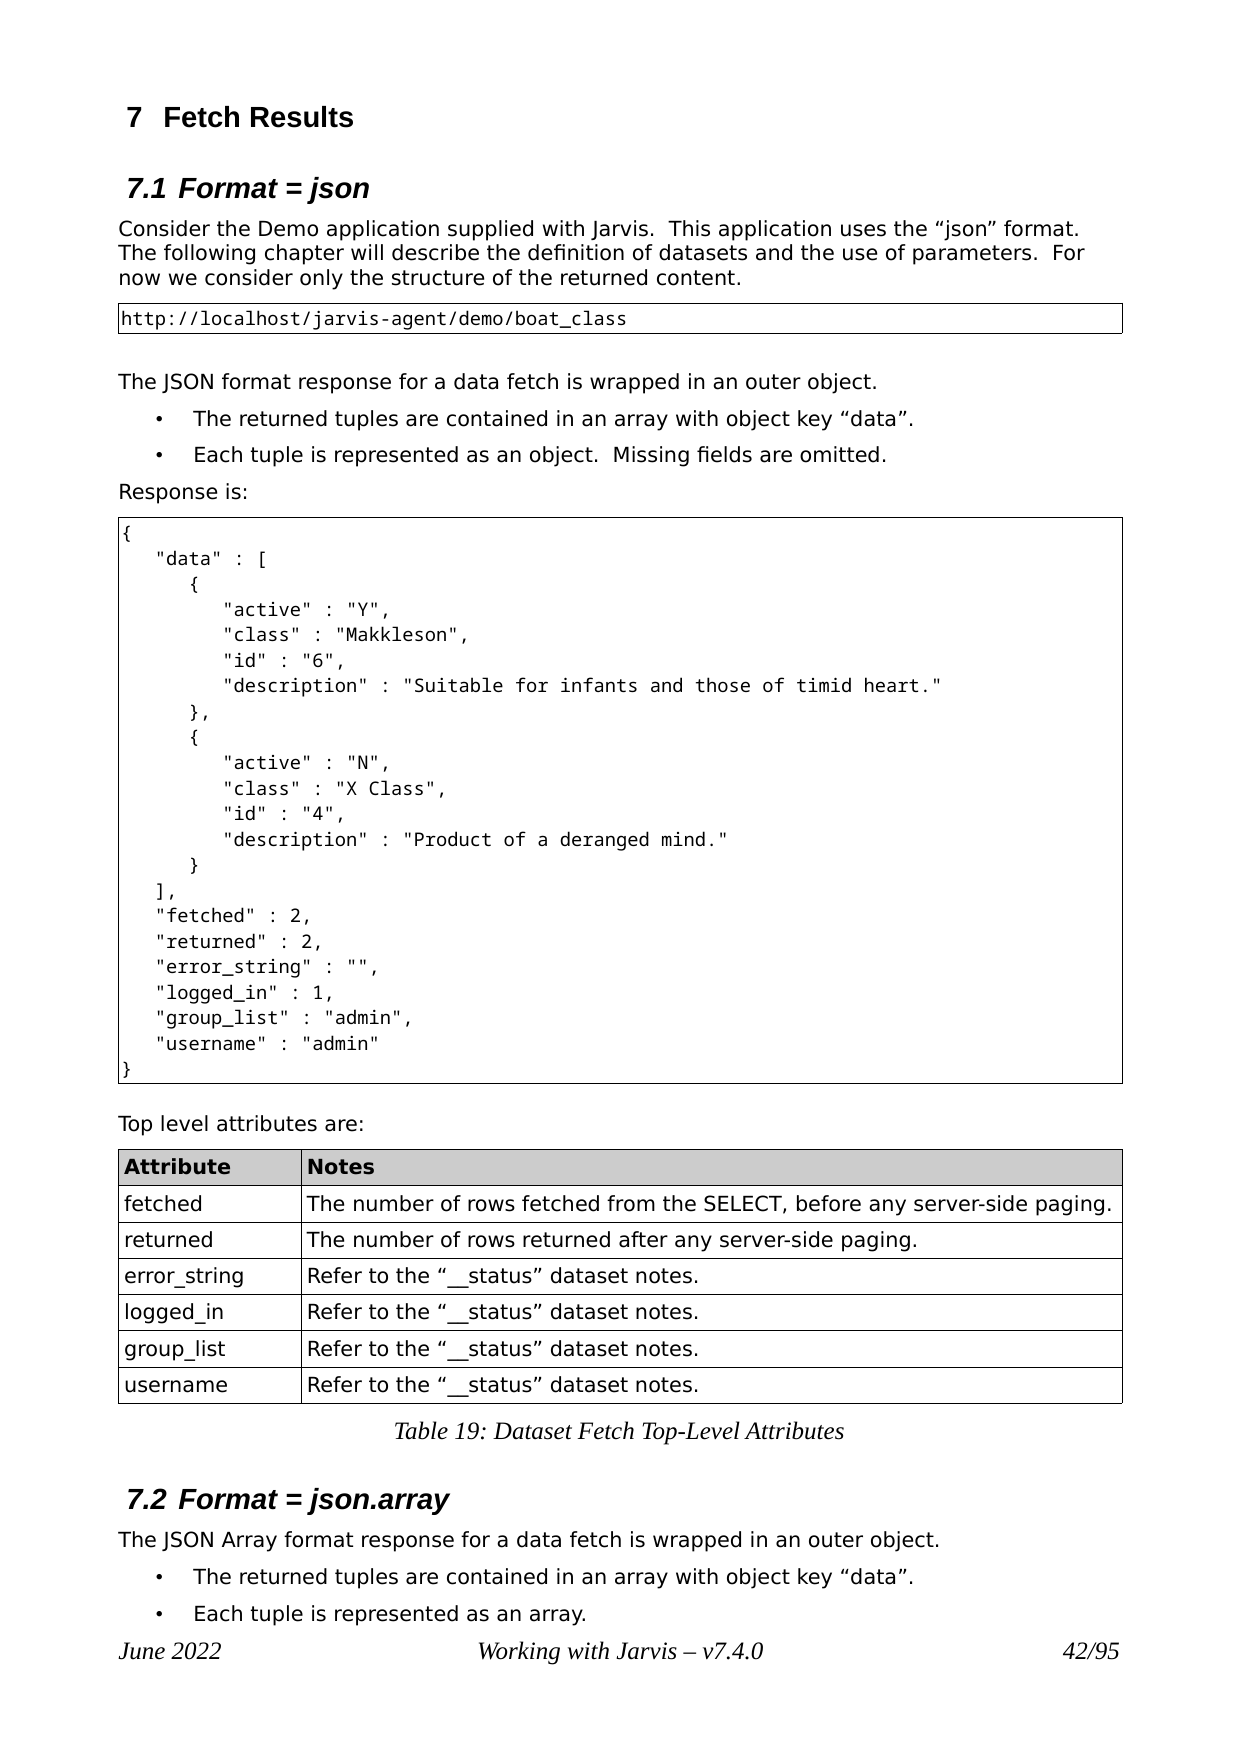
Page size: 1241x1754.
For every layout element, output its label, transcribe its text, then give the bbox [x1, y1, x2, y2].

list Each tuple is represented as an object. Missing fields are omitted. [156, 443, 1122, 468]
table_cell logged_in [119, 1295, 301, 1330]
text } [119, 849, 1122, 874]
text { [119, 568, 1122, 593]
text Consider the Demo application supplied with Jarvis. This application uses the “json” format. The following chapter will describe the definition of datasets and the use of parameters. For now we consider only the structure of the returned content. [118, 217, 1122, 290]
text "error_string" : "", [119, 951, 1122, 976]
table_cell Refer to the “__status” dataset notes. [302, 1331, 1122, 1367]
subtitle Format = json.array [118, 1482, 1122, 1516]
text The JSON format response for a data fetch is wrapped in an outer object. [118, 370, 1122, 394]
table_cell The number of rows returned after any server-side paging. [302, 1223, 1122, 1258]
text Top level attributes are: [118, 1112, 1122, 1137]
text "class" : "Makkleson", [119, 619, 1122, 644]
text "active" : "Y", [119, 593, 1122, 619]
table_cell returned [119, 1223, 301, 1258]
table_cell Refer to the “__status” dataset notes. [302, 1259, 1122, 1294]
text "returned" : 2, [119, 925, 1122, 951]
list The returned tuples are contained in an array with object key “data”. [156, 1565, 1122, 1589]
text "group_list" : "admin", [119, 1002, 1122, 1027]
subtitle Format = json [118, 171, 1122, 204]
table_cell error_string [119, 1259, 301, 1294]
table_header Notes [302, 1150, 1122, 1185]
table_cell group_list [119, 1331, 301, 1367]
text "description" : "Product of a deranged mind." [119, 823, 1122, 849]
text "class" : "X Class", [119, 772, 1122, 798]
list The returned tuples are contained in an array with object key “data”. [156, 407, 1122, 431]
text }, [119, 696, 1122, 721]
text Response is: [118, 480, 1122, 504]
text http://localhost/jarvis-agent/demo/boat_class [119, 304, 1122, 333]
text { [119, 721, 1122, 747]
text "fetched" : 2, [119, 900, 1122, 925]
text Table 19: Dataset Fetch Top-Level Attributes [118, 1416, 1122, 1445]
text "id" : "4", [119, 798, 1122, 823]
text "active" : "N", [119, 747, 1122, 772]
text The JSON Array format response for a data fetch is wrapped in an outer object. [118, 1528, 1122, 1552]
text "id" : "6", [119, 644, 1122, 670]
text ], [119, 874, 1122, 900]
table_header Attribute [119, 1150, 301, 1185]
table_cell The number of rows fetched from the SELECT, before any server-side paging. [302, 1186, 1122, 1222]
table_cell username [119, 1368, 301, 1403]
text { [119, 518, 1122, 542]
text "data" : [ [119, 542, 1122, 568]
text "logged_in" : 1, [119, 976, 1122, 1002]
list Each tuple is represented as an array. [156, 1602, 1122, 1626]
text } [119, 1053, 1122, 1083]
table_cell Refer to the “__status” dataset notes. [302, 1368, 1122, 1403]
text "username" : "admin" [119, 1027, 1122, 1053]
subtitle Fetch Results [118, 100, 1122, 133]
table_cell Refer to the “__status” dataset notes. [302, 1295, 1122, 1330]
table_cell fetched [119, 1186, 301, 1222]
text "description" : "Suitable for infants and those of timid heart." [119, 670, 1122, 696]
